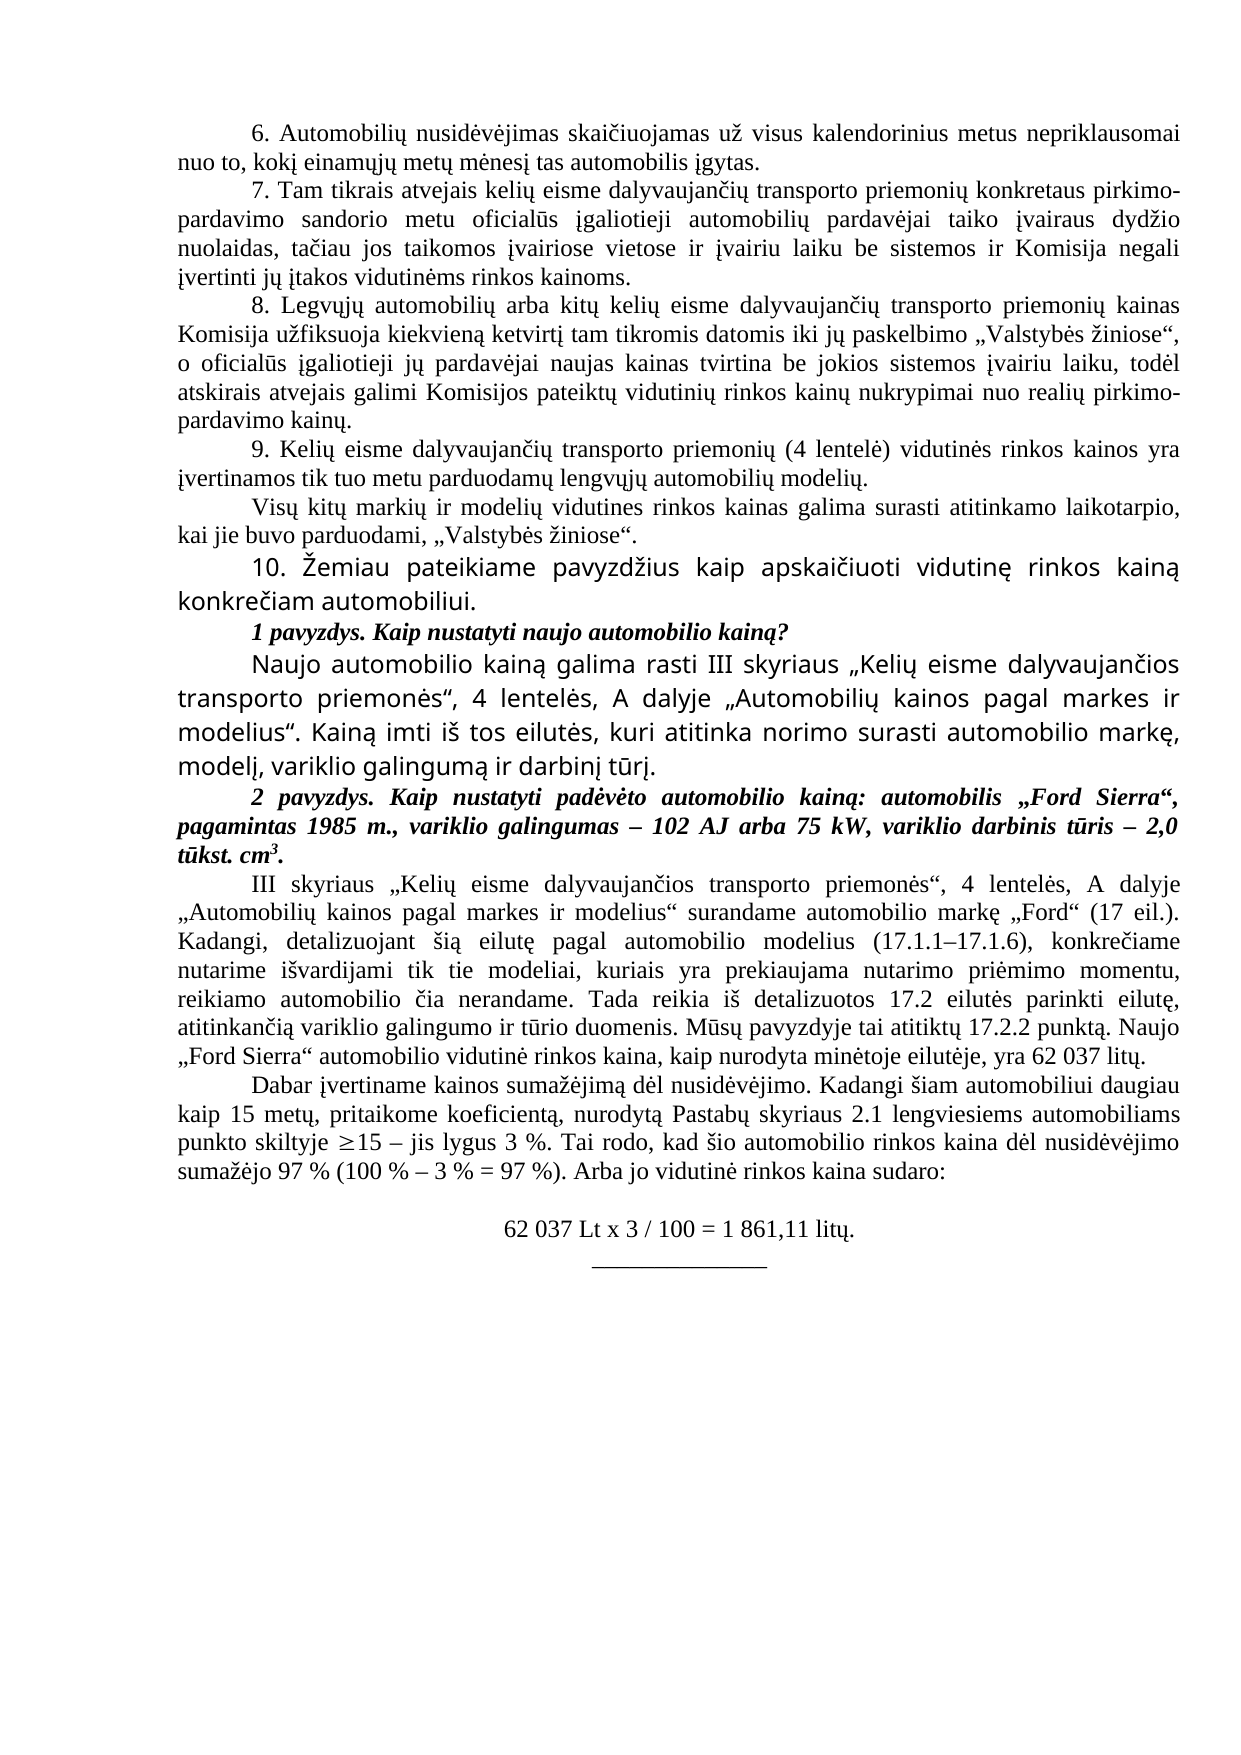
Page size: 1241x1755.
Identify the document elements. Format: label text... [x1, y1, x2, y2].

text 8. Legvųjų automobilių arba kitų kelių eisme dalyvaujančių transporto priemonių kainas Komisija užfiksuoja kiekvieną ketvirtį tam tikromis datomis iki jų paskelbimo „Valstybės žiniose“, o oficialūs įgaliotieji jų pardavėjai naujas kainas tvirtina be jokios sistemos įvairiu laiku, todėl atskirais atvejais galimi Komisijos pateiktų vidutinių rinkos kainų nukrypimai nuo realių pirkimo-pardavimo kainų. [177, 291, 1181, 434]
text 7. Tam tikrais atvejais kelių eisme dalyvaujančių transporto priemonių konkretaus pirkimo-pardavimo sandorio metu oficialūs įgaliotieji automobilių pardavėjai taiko įvairaus dydžio nuolaidas, tačiau jos taikomos įvairiose vietose ir įvairiu laiku be sistemos ir Komisija negali įvertinti jų įtakos vidutinėms rinkos kainoms. [177, 176, 1181, 291]
text 1 pavyzdys. Kaip nustatyti naujo automobilio kainą? [177, 617, 1181, 646]
text 10. Žemiau pateikiame pavyzdžius kaip apskaičiuoti vidutinę rinkos kainą konkrečiam automobiliui. [177, 549, 1181, 617]
text 9. Kelių eisme dalyvaujančių transporto priemonių (4 lentelė) vidutinės rinkos kainos yra įvertinamos tik tuo metu parduodamų lengvųjų automobilių modelių. [177, 434, 1181, 492]
text Visų kitų markių ir modelių vidutines rinkos kainas galima surasti atitinkamo laikotarpio, kai jie buvo parduodami, „Valstybės žiniose“. [177, 492, 1181, 549]
text ______________ [177, 1242, 1181, 1271]
text 2 pavyzdys. Kaip nustatyti padėvėto automobilio kainą: automobilis „Ford Sierra“, pagamintas 1985 m., variklio galingumas – 102 AJ arba 75 kW, variklio darbinis tūris – 2,0 tūkst. cm3. [177, 782, 1181, 869]
text Dabar įvertiname kainos sumažėjimą dėl nusidėvėjimo. Kadangi šiam automobiliui daugiau kaip 15 metų, pritaikome koeficientą, nurodytą Pastabų skyriaus 2.1 lengviesiems automobiliams punkto skiltyje 15 – jis lygus 3 %. Tai rodo, kad šio automobilio rinkos kaina dėl nusidėvėjimo sumažėjo 97 % (100 % – 3 % = 97 %). Arba jo vidutinė rinkos kaina sudaro: [177, 1070, 1181, 1185]
text III skyriaus „Kelių eisme dalyvaujančios transporto priemonės“, 4 lentelės, A dalyje „Automobilių kainos pagal markes ir modelius“ surandame automobilio markę „Ford“ (17 eil.). Kadangi, detalizuojant šią eilutę pagal automobilio modelius (17.1.1–17.1.6), konkrečiame nutarime išvardijami tik tie modeliai, kuriais yra prekiaujama nutarimo priėmimo momentu, reikiamo automobilio čia nerandame. Tada reikia iš detalizuotos 17.2 eilutės parinkti eilutę, atitinkančią variklio galingumo ir tūrio duomenis. Mūsų pavyzdyje tai atitiktų 17.2.2 punktą. Naujo „Ford Sierra“ automobilio vidutinė rinkos kaina, kaip nurodyta minėtoje eilutėje, yra 62 037 litų. [177, 869, 1181, 1070]
text 62 037 Lt x 3 / 100 = 1 861,11 litų. [177, 1214, 1181, 1242]
text 6. Automobilių nusidėvėjimas skaičiuojamas už visus kalendorinius metus nepriklausomai nuo to, kokį einamųjų metų mėnesį tas automobilis įgytas. [177, 118, 1181, 176]
text Naujo automobilio kainą galima rasti III skyriaus „Kelių eisme dalyvaujančios transporto priemonės“, 4 lentelės, A dalyje „Automobilių kainos pagal markes ir modelius“. Kainą imti iš tos eilutės, kuri atitinka norimo surasti automobilio markę, modelį, variklio galingumą ir darbinį tūrį. [177, 646, 1181, 782]
